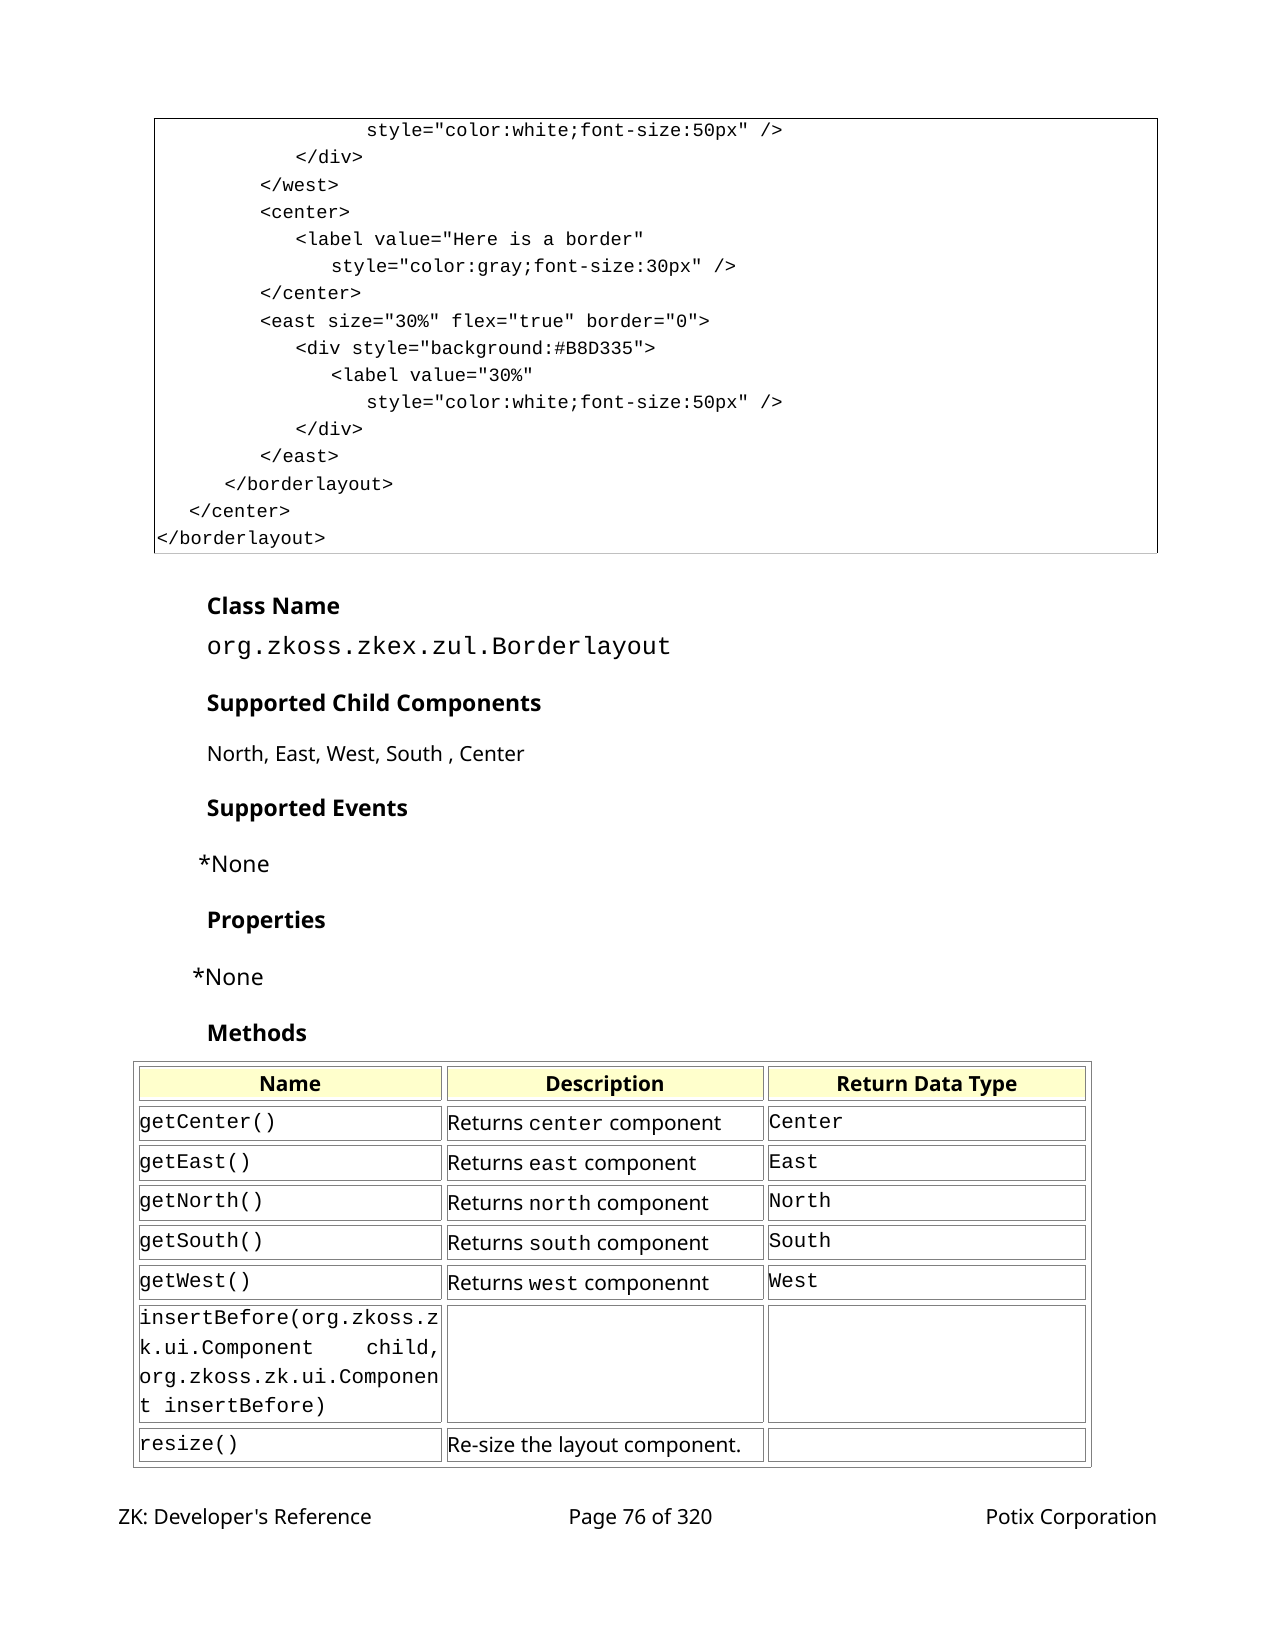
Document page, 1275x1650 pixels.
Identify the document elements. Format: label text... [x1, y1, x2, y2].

text style="color:white;font-size:50px" /> [155, 390, 1157, 414]
text North, East, West, South , Center [207, 739, 1157, 767]
table_cell [766, 1422, 1088, 1461]
table_cell Returns east component [444, 1140, 766, 1180]
table_header Return Data Type [766, 1062, 1088, 1100]
table_cell insertBefore(org.zkoss.zk.ui.Component child, org.zkoss.zk.ui.Component insertBefore) [136, 1299, 444, 1422]
subtitle Supported Events [207, 792, 1157, 823]
table_cell [766, 1299, 1088, 1422]
table_cell [769, 1429, 1085, 1461]
table_header Description [444, 1062, 766, 1100]
text org.zkoss.zkex.zul.Borderlayout [207, 633, 1157, 662]
table_cell Center [766, 1100, 1088, 1140]
text </div> [155, 145, 1157, 169]
subtitle Methods [207, 1017, 1157, 1048]
text </east> [155, 444, 1157, 469]
table_cell Re-size the layout component. [444, 1422, 766, 1461]
text style="color:white;font-size:50px" /> [155, 119, 1157, 142]
table_cell Returns west componennt [444, 1259, 766, 1299]
text </borderlayout> [155, 526, 1157, 553]
text </center> [155, 281, 1157, 306]
table_cell East [766, 1140, 1088, 1180]
text style="color:gray;font-size:30px" /> [155, 254, 1157, 278]
table_cell Returns center component [444, 1100, 766, 1140]
text </west> [155, 172, 1157, 197]
table_cell Returns north component [444, 1180, 766, 1219]
subtitle Properties [207, 904, 1157, 936]
table_cell [448, 1306, 763, 1422]
subtitle Supported Child Components [207, 687, 1157, 718]
subtitle Class Name [207, 590, 1157, 621]
text <div style="background:#B8D335"> [155, 336, 1157, 360]
table_cell [444, 1299, 766, 1422]
text </div> [155, 417, 1157, 441]
table_cell getNorth() [136, 1180, 444, 1219]
text *None [118, 848, 1157, 879]
table_cell getWest() [136, 1259, 444, 1299]
table_cell West [766, 1259, 1088, 1299]
table_cell North [766, 1180, 1088, 1219]
table_cell Returns south component [444, 1220, 766, 1259]
table_cell getSouth() [136, 1220, 444, 1259]
text <center> [155, 200, 1157, 224]
table_cell South [766, 1220, 1088, 1259]
table_cell getCenter() [136, 1100, 444, 1140]
text <label value="Here is a border" [155, 227, 1157, 251]
text <label value="30%" [155, 363, 1157, 387]
table_header Name [136, 1062, 444, 1100]
text </center> [155, 499, 1157, 523]
table_cell getEast() [136, 1140, 444, 1180]
text <east size="30%" flex="true" border="0"> [155, 308, 1157, 333]
text *None [118, 961, 1157, 992]
text </borderlayout> [155, 472, 1157, 496]
table_cell [769, 1306, 1085, 1422]
table_cell resize() [136, 1422, 444, 1461]
